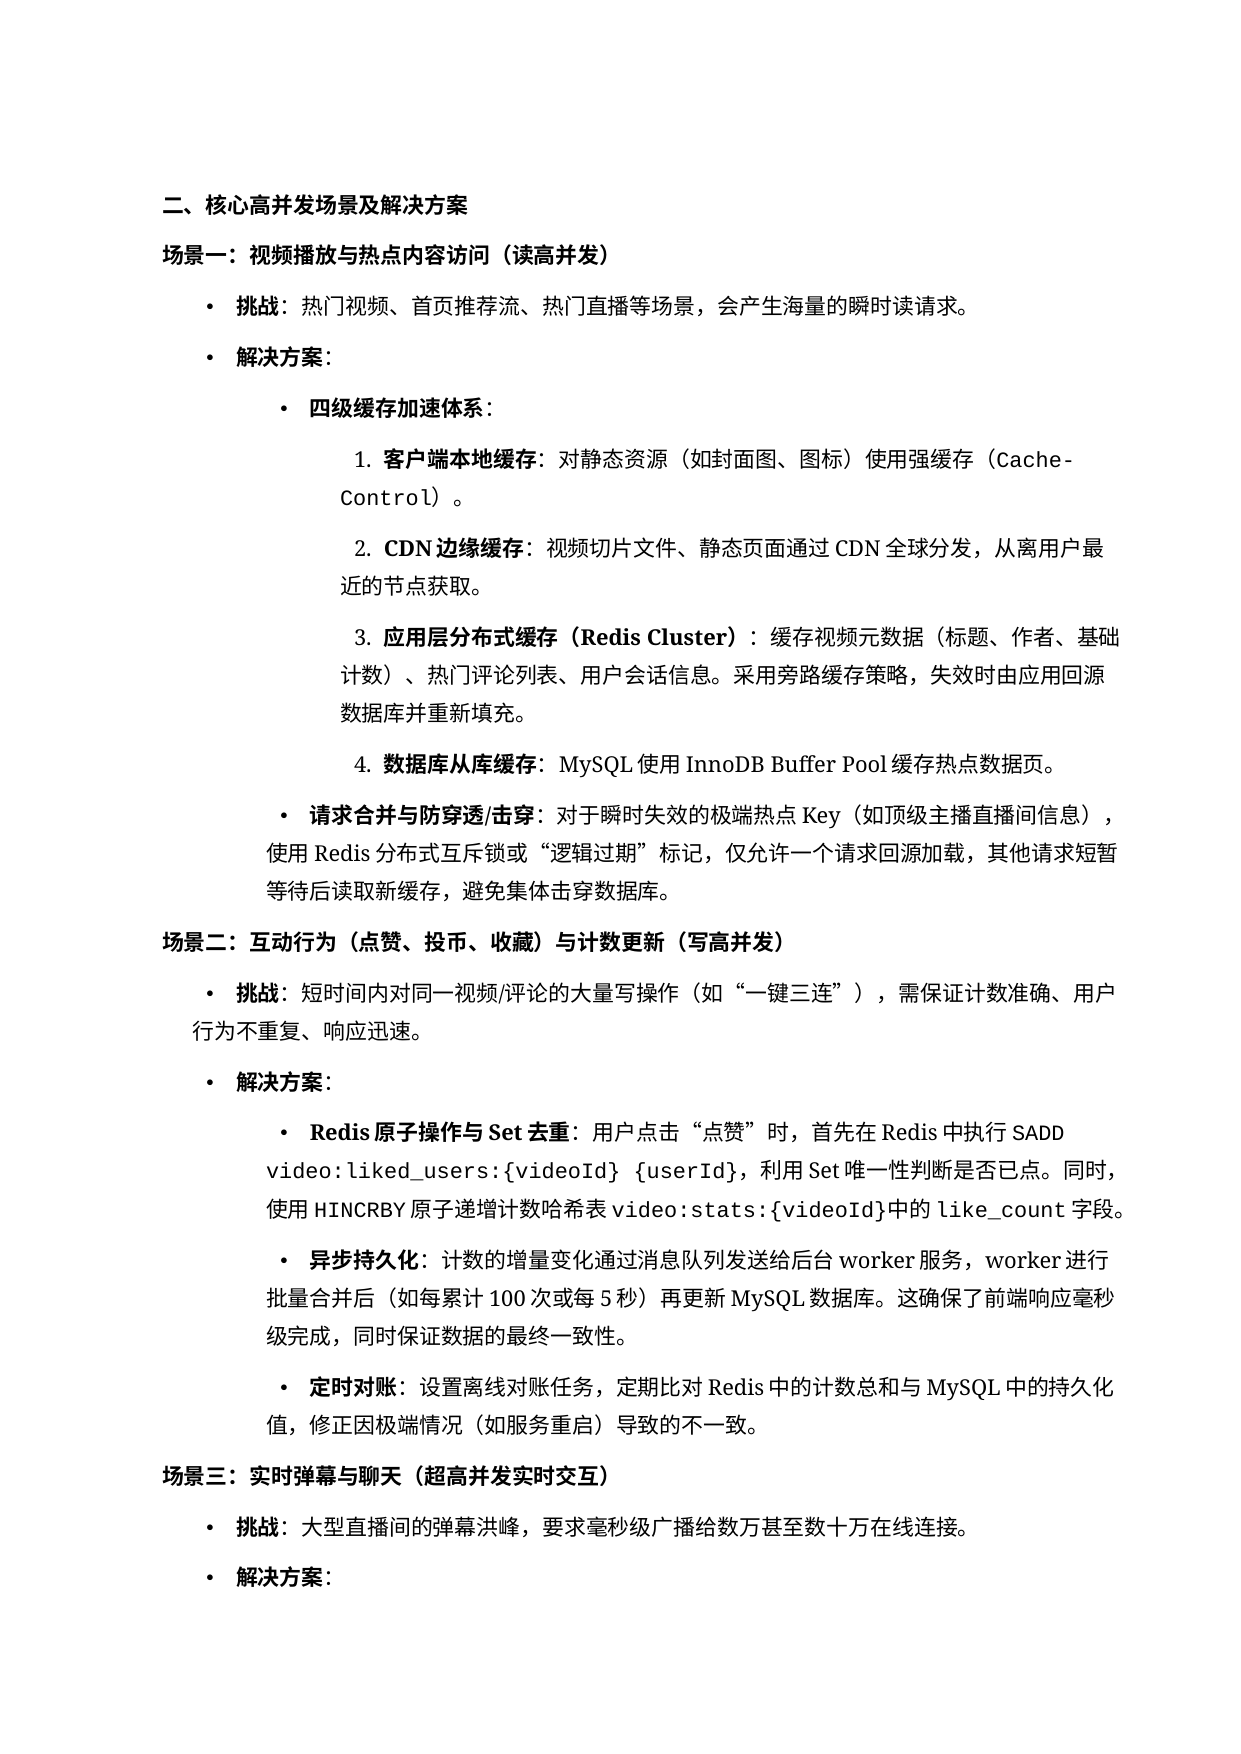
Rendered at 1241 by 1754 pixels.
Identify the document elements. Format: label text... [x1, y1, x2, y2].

list 定时对账：设置离线对账任务，定期比对Redis中的计数总和与MySQL中的持久化值，修正因极端情况（如服务重启）导致的不一致。 [236, 1370, 1122, 1439]
list Redis原子操作与Set去重：用户点击“点赞”时，首先在Redis中执行SADD video:liked_users:{videoId} {userId}，利用Set唯一性判断是否已点。同时，使用HINCRBY原子递增计数哈希表video:stats:{videoId}中的like_count字段。 [236, 1115, 1122, 1224]
list 数据库从库缓存：MySQL使用InnoDB Buffer Pool缓存热点数据页。 [310, 747, 1122, 779]
list 应用层分布式缓存（Redis Cluster）：缓存视频元数据（标题、作者、基础计数）、热门评论列表、用户会话信息。采用旁路缓存策略，失效时由应用回源数据库并重新填充。 [310, 620, 1122, 728]
text 场景一：视频播放与热点内容访问（读高并发） [118, 238, 1122, 270]
text 场景二：互动行为（点赞、投币、收藏）与计数更新（写高并发） [118, 925, 1122, 956]
list 四级缓存加速体系： [236, 391, 1122, 423]
text 场景三：实时弹幕与聊天（超高并发实时交互） [118, 1459, 1122, 1490]
list 挑战：热门视频、首页推荐流、热门直播等场景，会产生海量的瞬时读请求。 [162, 289, 1122, 321]
list CDN边缘缓存：视频切片文件、静态页面通过CDN全球分发，从离用户最近的节点获取。 [310, 531, 1122, 601]
list 请求合并与防穿透/击穿：对于瞬时失效的极端热点Key（如顶级主播直播间信息），使用Redis分布式互斥锁或“逻辑过期”标记，仅允许一个请求回源加载，其他请求短暂等待后读取新缓存，避免集体击穿数据库。 [236, 798, 1122, 906]
list 异步持久化：计数的增量变化通过消息队列发送给后台worker服务，worker进行批量合并后（如每累计100次或每5秒）再更新MySQL数据库。这确保了前端响应毫秒级完成，同时保证数据的最终一致性。 [236, 1243, 1122, 1351]
list 解决方案： [162, 1064, 1122, 1096]
list 客户端本地缓存：对静态资源（如封面图、图标）使用强缓存（Cache-Control）。 [310, 442, 1122, 512]
list 解决方案： [162, 340, 1122, 372]
list 挑战：大型直播间的弹幕洪峰，要求毫秒级广播给数万甚至数十万在线连接。 [162, 1509, 1122, 1541]
list 挑战：短时间内对同一视频/评论的大量写操作（如“一键三连”），需保证计数准确、用户行为不重复、响应迅速。 [162, 976, 1122, 1045]
list 解决方案： [162, 1560, 1122, 1592]
text 二、核心高并发场景及解决方案 [118, 188, 1122, 219]
